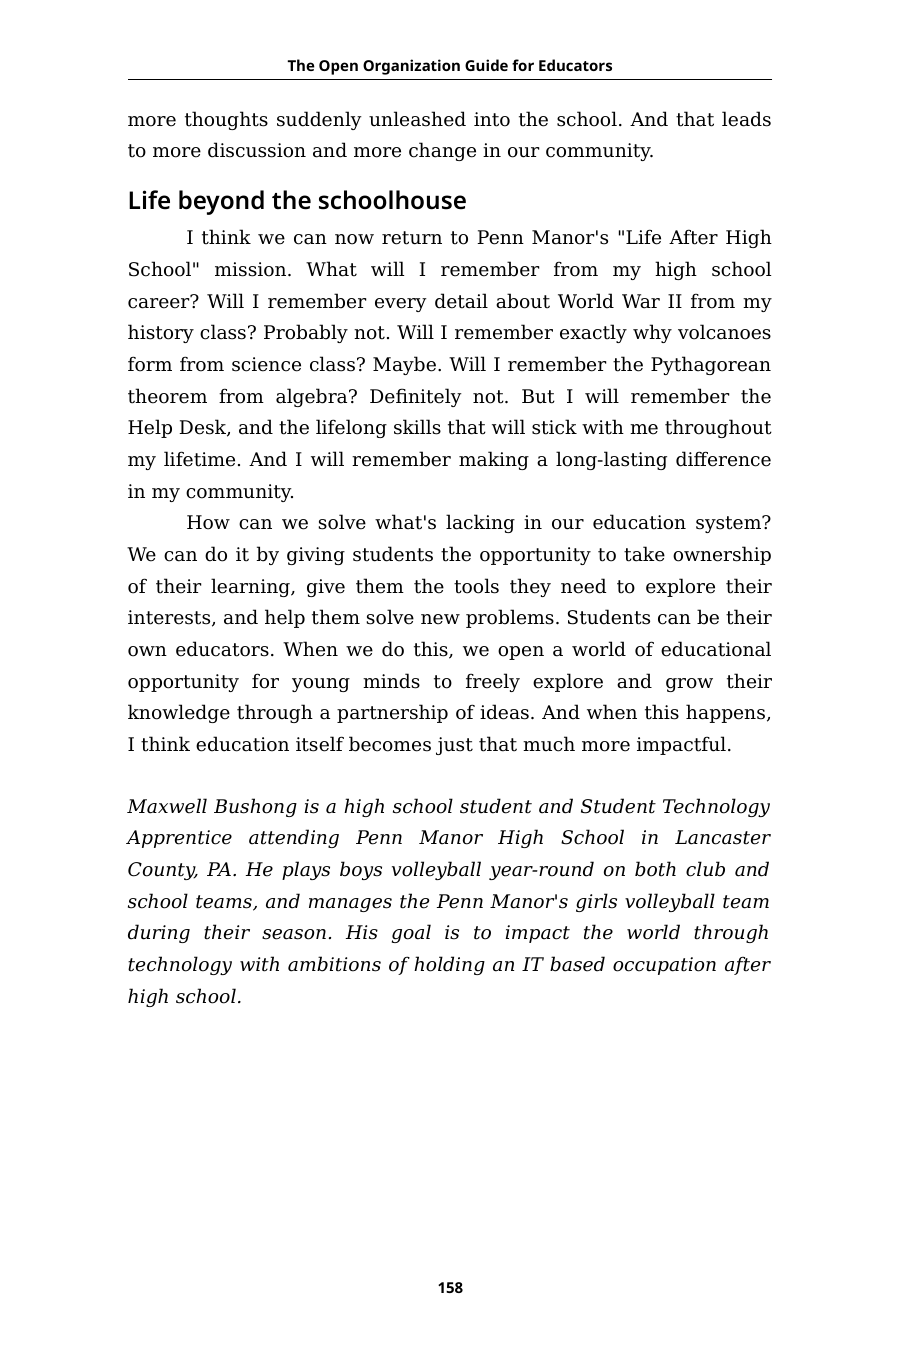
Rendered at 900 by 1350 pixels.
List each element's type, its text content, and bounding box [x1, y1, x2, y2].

text Maxwell Bushong is a high school student and Student Technology Apprentice attending Penn Manor High School in Lancaster County, PA. He plays boys volleyball year-round on both club and school teams, and manages the Penn Manor's girls volleyball team during their season. His goal is to impact the world through technology with ambitions of holding an IT based occupation after high school. [127, 796, 772, 1008]
text How can we solve what's lacking in our education system? We can do it by giving students the opportunity to take ownership of their learning, give them the tools they need to explore their interests, and help them solve new problems. Students can be their own educators. When we do this, we open a world of educational opportunity for young minds to freely explore and grow their knowledge through a partnership of ideas. And when this happens, I think education itself becomes just that much more impactful. [127, 512, 772, 756]
text I think we can now return to Penn Manor's "Life After High School" mission. What will I remember from my high school career? Will I remember every detail about World War II from my history class? Probably not. Will I remember exactly why volcanoes form from science class? Maybe. Will I remember the Pythagorean theorem from algebra? Definitely not. But I will remember the Help Desk, and the lifelong skills that will stick with me throughout my lifetime. And I will remember making a long-lasting difference in my community. [127, 227, 772, 503]
text more thoughts suddenly unleashed into the school. And that leads to more discussion and more change in our community. [127, 109, 772, 162]
subtitle Life beyond the schoolhouse [127, 187, 772, 215]
